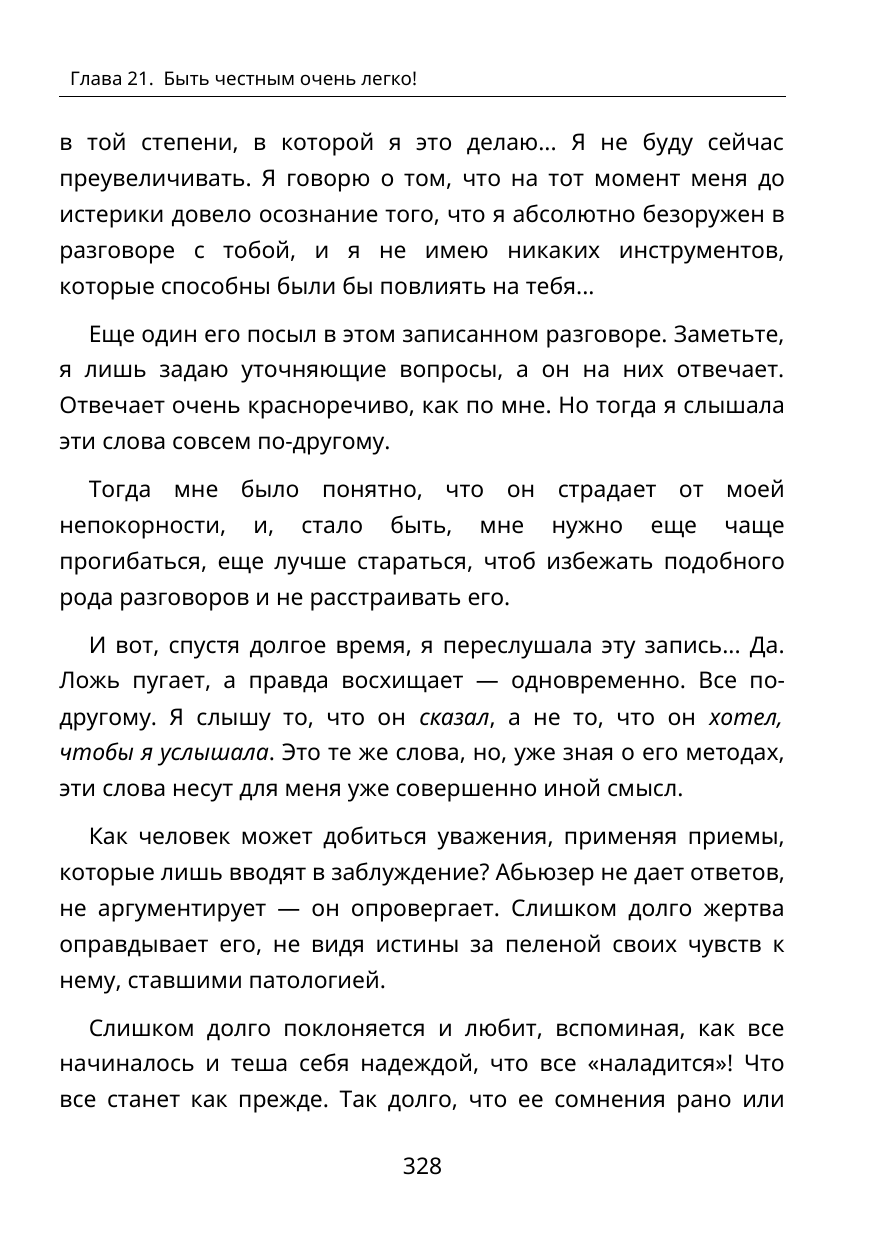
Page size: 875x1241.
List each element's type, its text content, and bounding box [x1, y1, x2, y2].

text Еще один его посыл в этом записанном разговоре. Заметьте, я лишь задаю уточняющие вопросы, а он на них отвечает. Отвечает очень красноречиво, как по мне. Но тогда я слышала эти слова совсем по-другому. [59, 317, 786, 457]
text Слишком долго поклоняется и любит, вспоминая, как все начиналось и теша себя надеждой, что все «наладится»! Что все станет как прежде. Так долго, что ее сомнения рано или [59, 1011, 786, 1114]
text Тогда мне было понятно, что он страдает от моей непокорности, и, стало быть, мне нужно еще чаще прогибаться, еще лучше стараться, чтоб избежать подобного рода разговоров и не расстраивать его. [59, 473, 786, 612]
text Как человек может добиться уважения, применяя приемы, которые лишь вводят в заблуждение? Абьюзер не дает ответов, не аргументирует — он опровергает. Слишком долго жертва оправдывает его, не видя истины за пеленой своих чувств к нему, ставшими патологией. [59, 820, 786, 995]
text И вот, спустя долгое время, я переслушала эту запись... Да. Ложь пугает, а правда восхищает — одновременно. Все по-другому. Я слышу то, что он сказал, а не то, что он хотел, чтобы я услышала. Это те же слова, но, уже зная о его методах, эти слова несут для меня уже совершенно иной смысл. [59, 628, 786, 803]
text в той степени, в которой я это делаю... Я не буду сейчас преувеличивать. Я говорю о том, что на тот момент меня до истерики довело осознание того, что я абсолютно безоружен в разговоре с тобой, и я не имею никаких инструментов, которые способны были бы повлиять на тебя... [59, 126, 786, 301]
